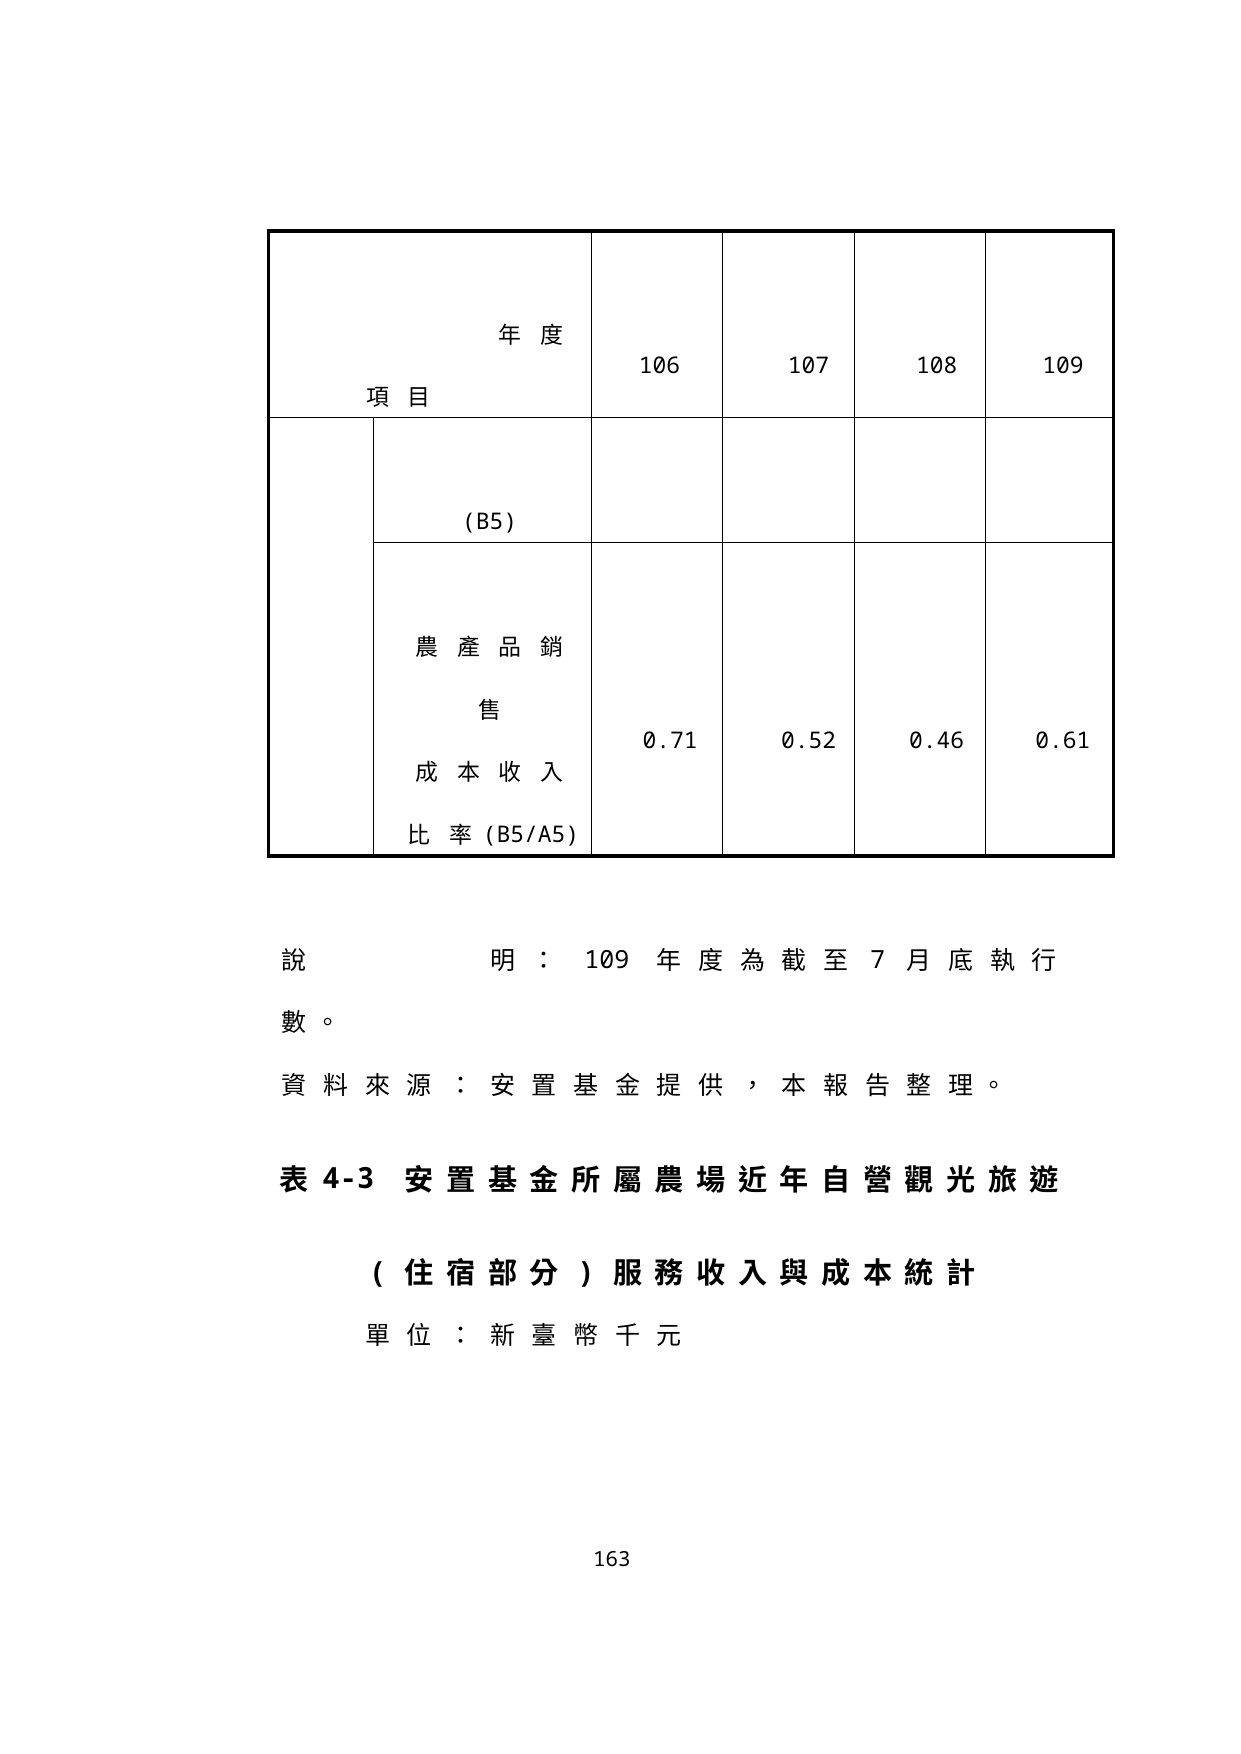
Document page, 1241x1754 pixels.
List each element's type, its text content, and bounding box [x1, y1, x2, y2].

table_cell 0.61 [986, 543, 1112, 854]
table_cell 0.46 [855, 543, 985, 854]
table_cell 農產品銷售 成本收入比率(B5/A5) [374, 543, 591, 854]
text 表4-3 安置基金所屬農場近年自營觀光旅遊(住宿部分)服務收入與成本統計 單位：新臺幣千元 [252, 1104, 1065, 1354]
table_header 107 [723, 233, 854, 417]
table_cell 0.71 [592, 543, 722, 854]
table_header 年度 項目 [270, 233, 591, 417]
text 資料來源：安置基金提供，本報告整理。 [257, 1042, 1065, 1104]
table_cell [270, 418, 373, 854]
table_cell [723, 418, 854, 542]
table_header 109 [986, 233, 1112, 417]
table_cell 0.52 [723, 543, 854, 854]
table_header 106 [592, 233, 722, 417]
text 說 明：109年度為截至7月底執行數。 [257, 917, 1065, 1042]
table_cell [592, 418, 722, 542]
table_header 108 [855, 233, 985, 417]
table_cell [986, 418, 1112, 542]
table_cell (B5) [374, 418, 591, 542]
table_cell [855, 418, 985, 542]
